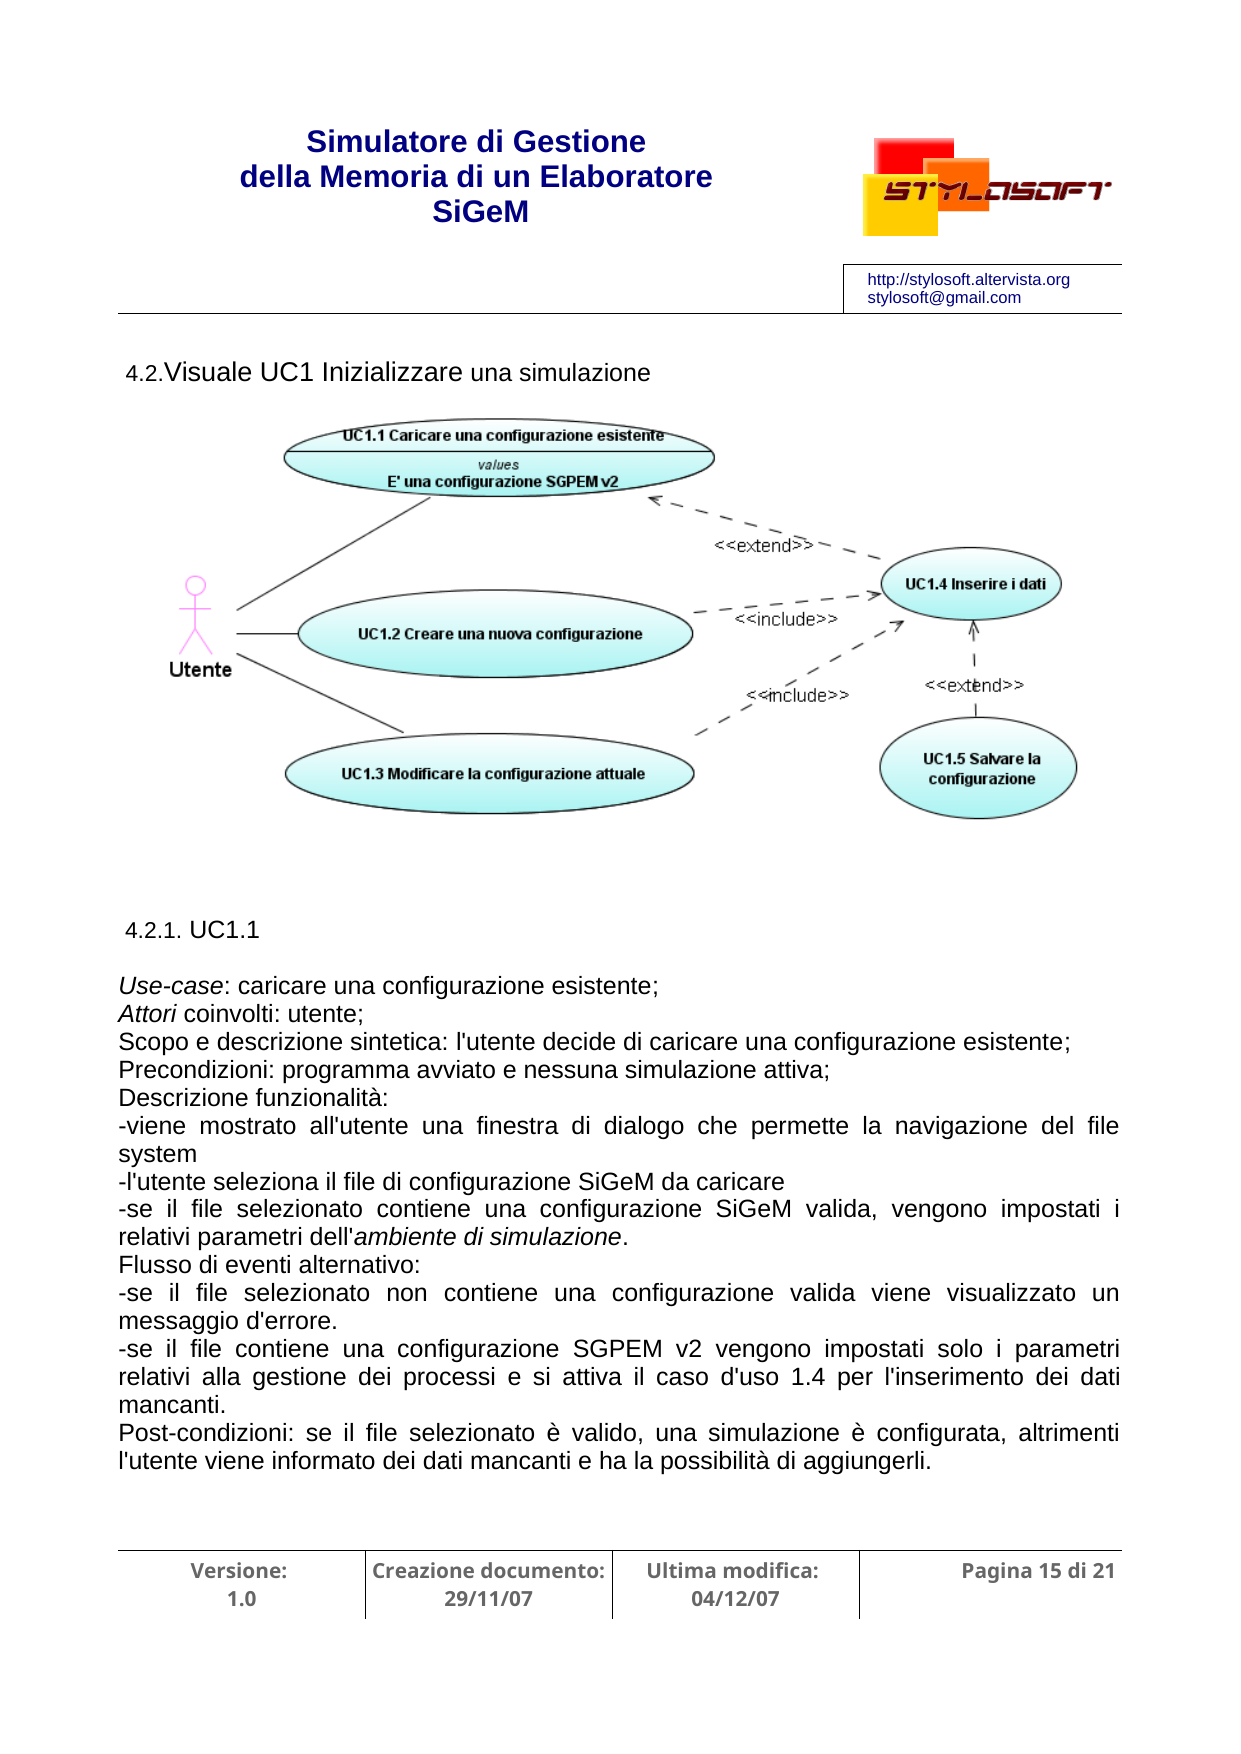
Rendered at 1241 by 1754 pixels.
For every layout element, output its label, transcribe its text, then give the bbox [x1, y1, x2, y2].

text Post-condizioni: se il file selezionato è valido, una simulazione è configurata, altrimenti l'utente viene informato dei dati mancanti e ha la possibilità di aggiungerli. [118, 1419, 1122, 1474]
text Scopo e descrizione sintetica: l'utente decide di caricare una configurazione esistente; [118, 1028, 1122, 1056]
picture [848, 123, 1117, 247]
list UC1.1 [125, 916, 1122, 944]
text Descrizione funzionalità: [118, 1084, 1122, 1112]
text Attori coinvolti: utente; [118, 1000, 1122, 1028]
list Visuale UC1 Inizializzare una simulazione [125, 356, 1122, 386]
text -se il file contiene una configurazione SGPEM v2 vengono impostati solo i parametri relativi alla gestione dei processi e si attiva il caso d'uso 1.4 per l'inserimento dei dati mancanti. [118, 1335, 1122, 1419]
text -viene mostrato all'utente una finestra di dialogo che permette la navigazione del file system [118, 1112, 1122, 1167]
text Flusso di eventi alternativo: [118, 1251, 1122, 1279]
text -se il file selezionato non contiene una configurazione valida viene visualizzato un messaggio d'errore. [118, 1279, 1122, 1335]
text -se il file selezionato contiene una configurazione SiGeM valida, vengono impostati i relativi parametri dell'ambiente di simulazione. [118, 1195, 1122, 1251]
text Precondizioni: programma avviato e nessuna simulazione attiva; [118, 1056, 1122, 1084]
text Use-case: caricare una configurazione esistente; [118, 972, 1122, 1000]
text -l'utente seleziona il file di configurazione SiGeM da caricare [118, 1167, 1122, 1195]
